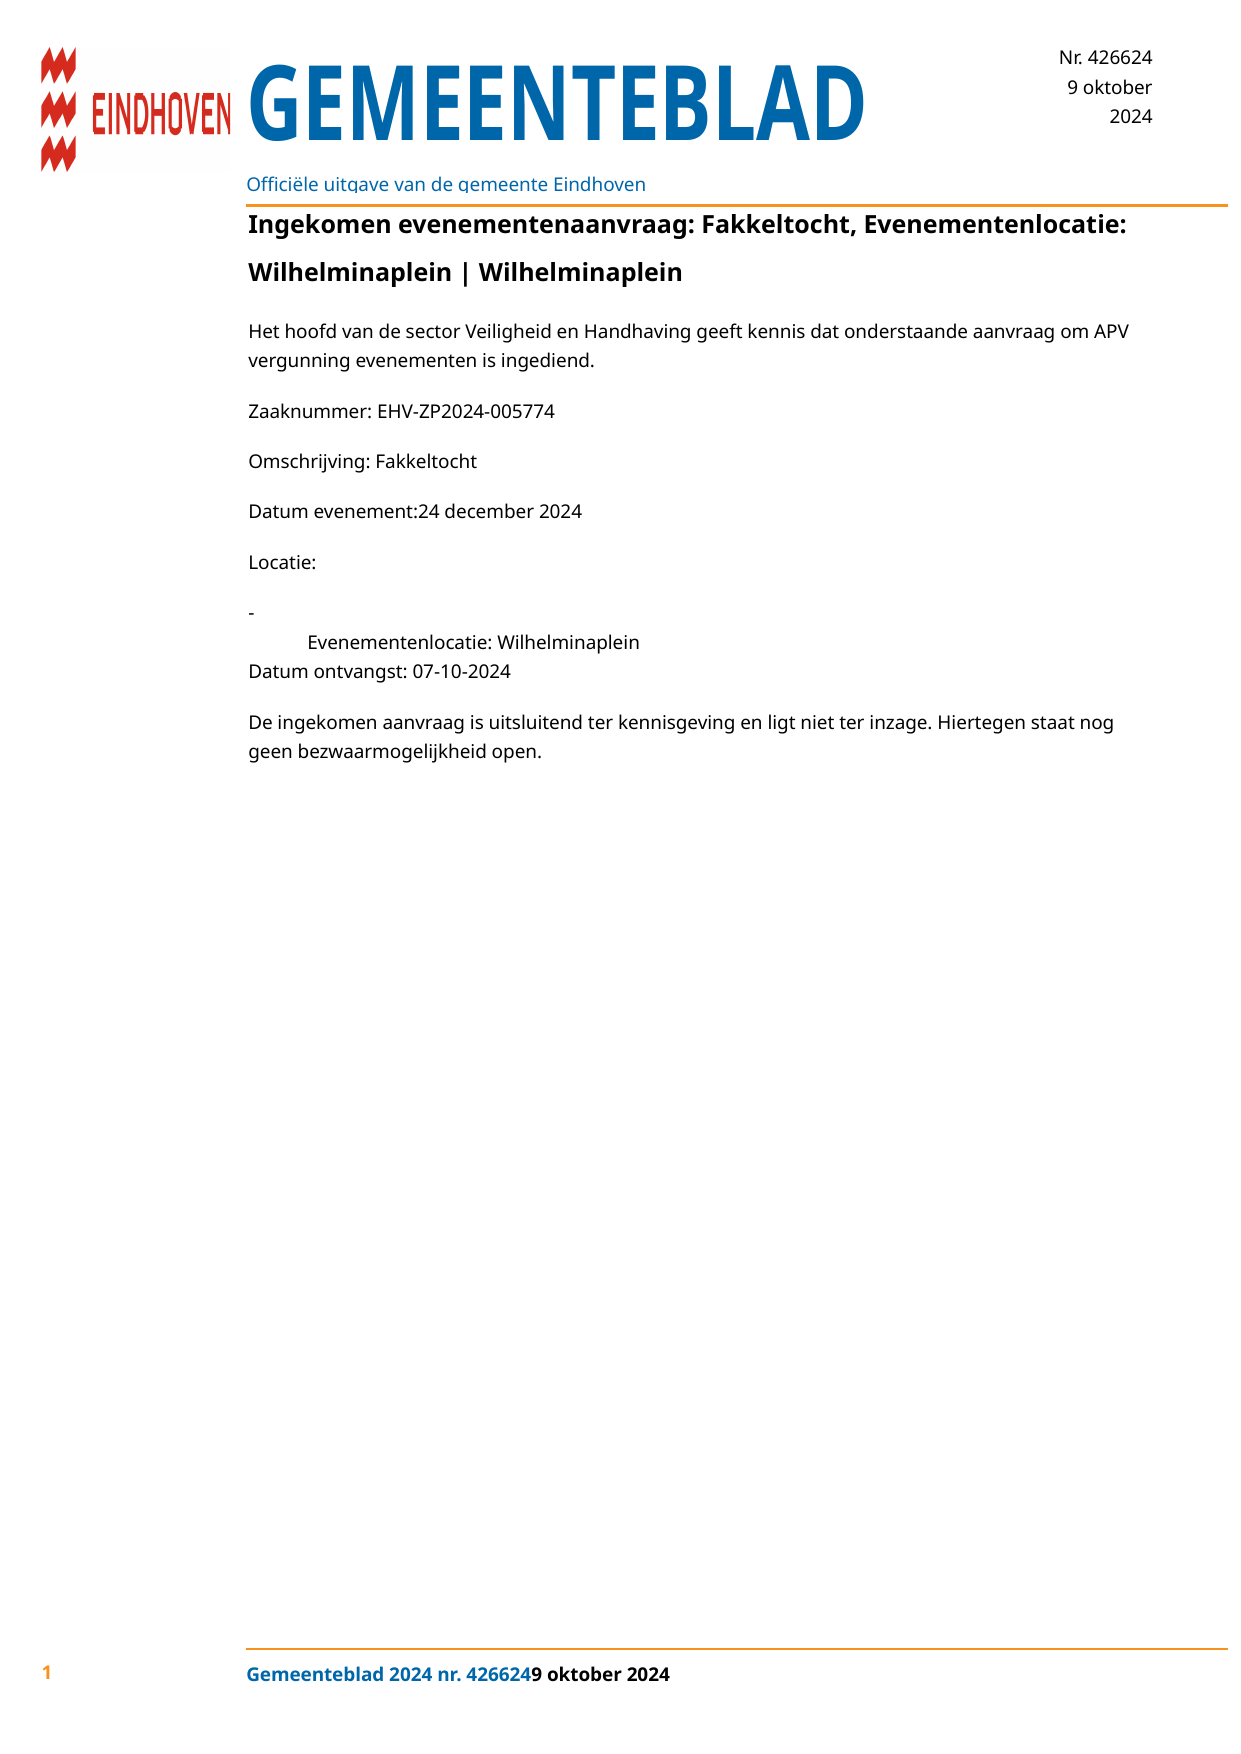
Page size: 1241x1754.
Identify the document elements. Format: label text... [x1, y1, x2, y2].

list Evenementenlocatie: Wilhelminaplein [248, 629, 1152, 655]
text Datum evenement:24 december 2024 [248, 499, 1152, 524]
text Omschrijving: Fakkeltocht [248, 448, 1152, 474]
text Locatie: [248, 549, 1152, 575]
text Ingekomen evenementenaanvraag: Fakkeltocht, Evenementenlocatie: Wilhelminaplein | Wilhelminaplein [248, 207, 1152, 288]
text De ingekomen aanvraag is uitsluitend ter kennisgeving en ligt niet ter inzage. Hiertegen staat nog geen bezwaarmogelijkheid open. [248, 709, 1152, 764]
picture [41, 47, 231, 172]
text Zaaknummer: EHV-ZP2024-005774 [248, 398, 1152, 424]
text Het hoofd van de sector Veiligheid en Handhaving geeft kennis dat onderstaande aanvraag om APV vergunning evenementen is ingediend. [248, 318, 1152, 373]
text Datum ontvangst: 07-10-2024 [248, 659, 1152, 684]
